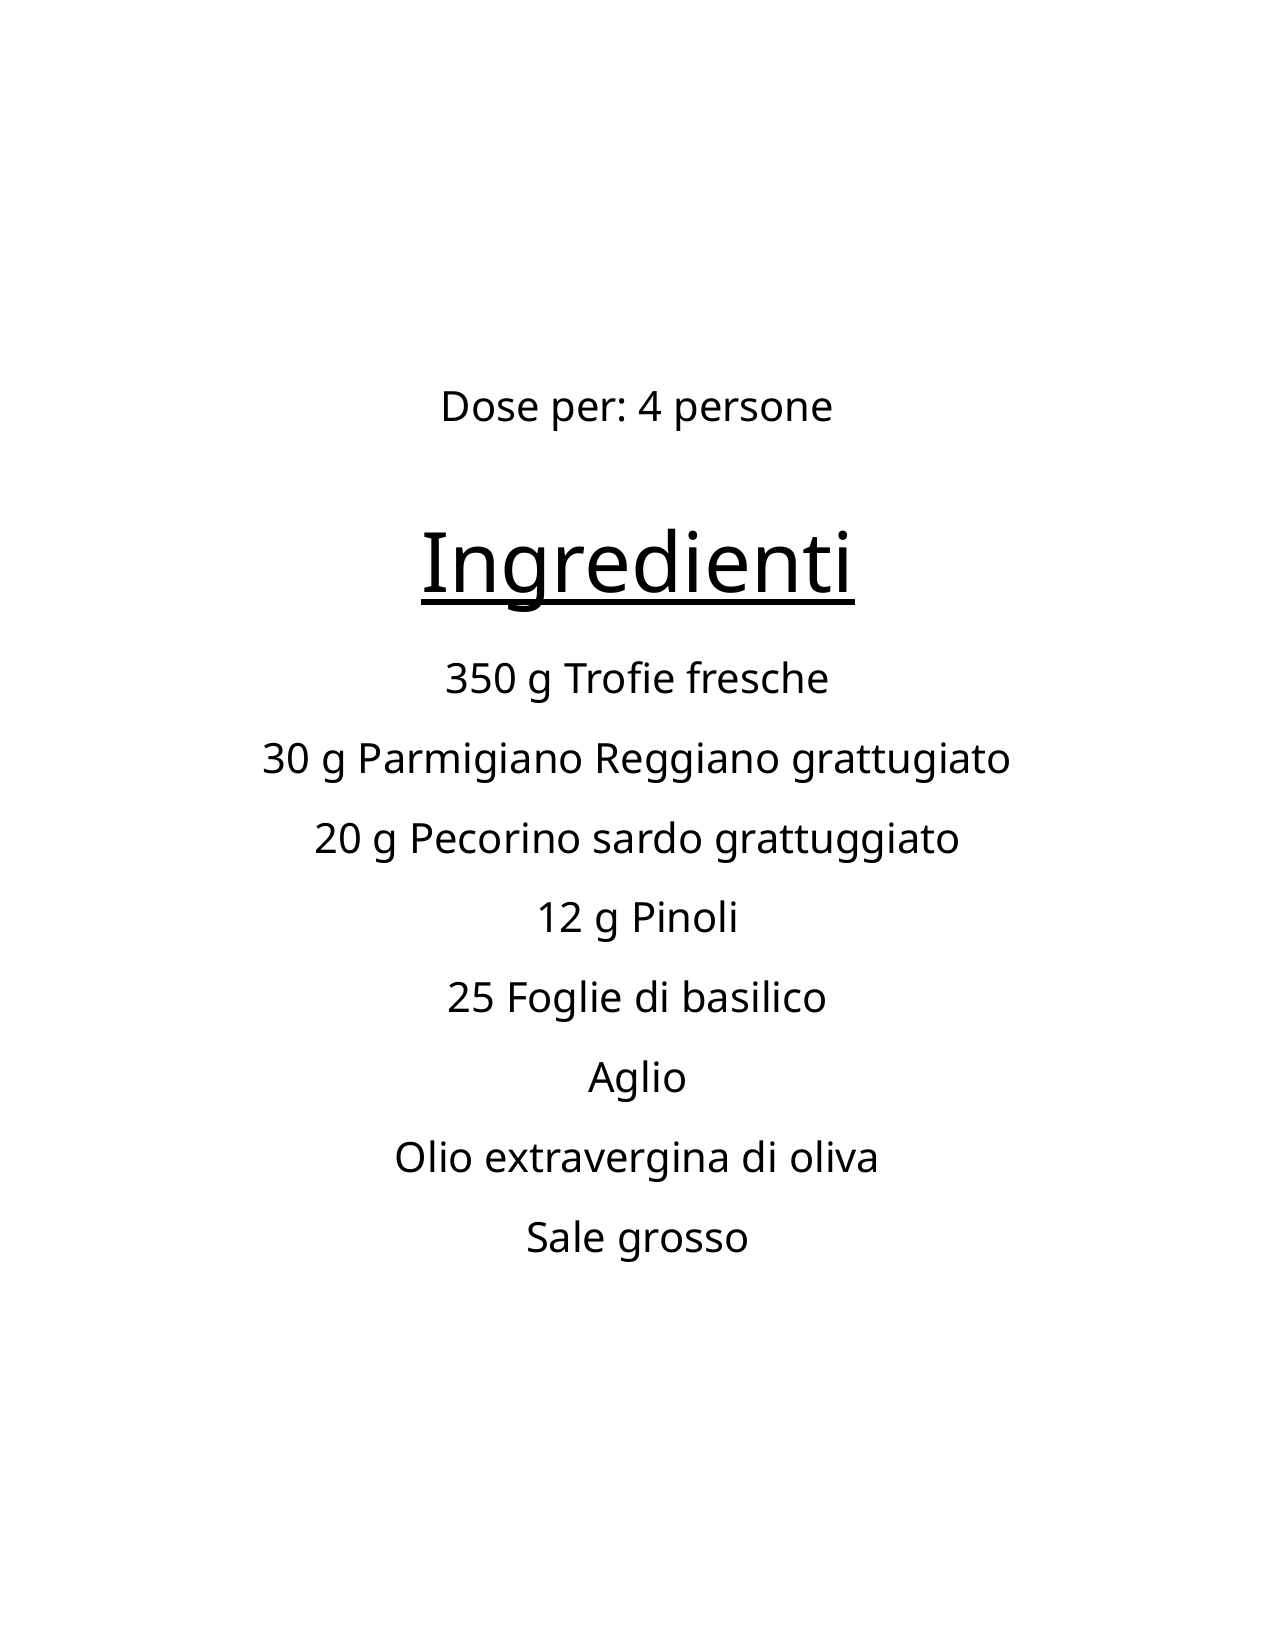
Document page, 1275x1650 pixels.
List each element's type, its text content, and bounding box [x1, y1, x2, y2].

text 30 g Parmigiano Reggiano grattugiato [150, 729, 1125, 786]
text Dose per: 4 persone [150, 376, 1125, 433]
text 12 g Pinoli [150, 888, 1125, 945]
text 20 g Pecorino sardo grattuggiato [150, 808, 1125, 865]
text Ingredienti [150, 504, 1125, 617]
text 350 g Trofie fresche [150, 649, 1125, 706]
text Sale grosso [150, 1207, 1125, 1264]
text Olio extravergina di oliva [150, 1128, 1125, 1184]
text 25 Foglie di basilico [150, 968, 1125, 1025]
text Aglio [150, 1048, 1125, 1105]
